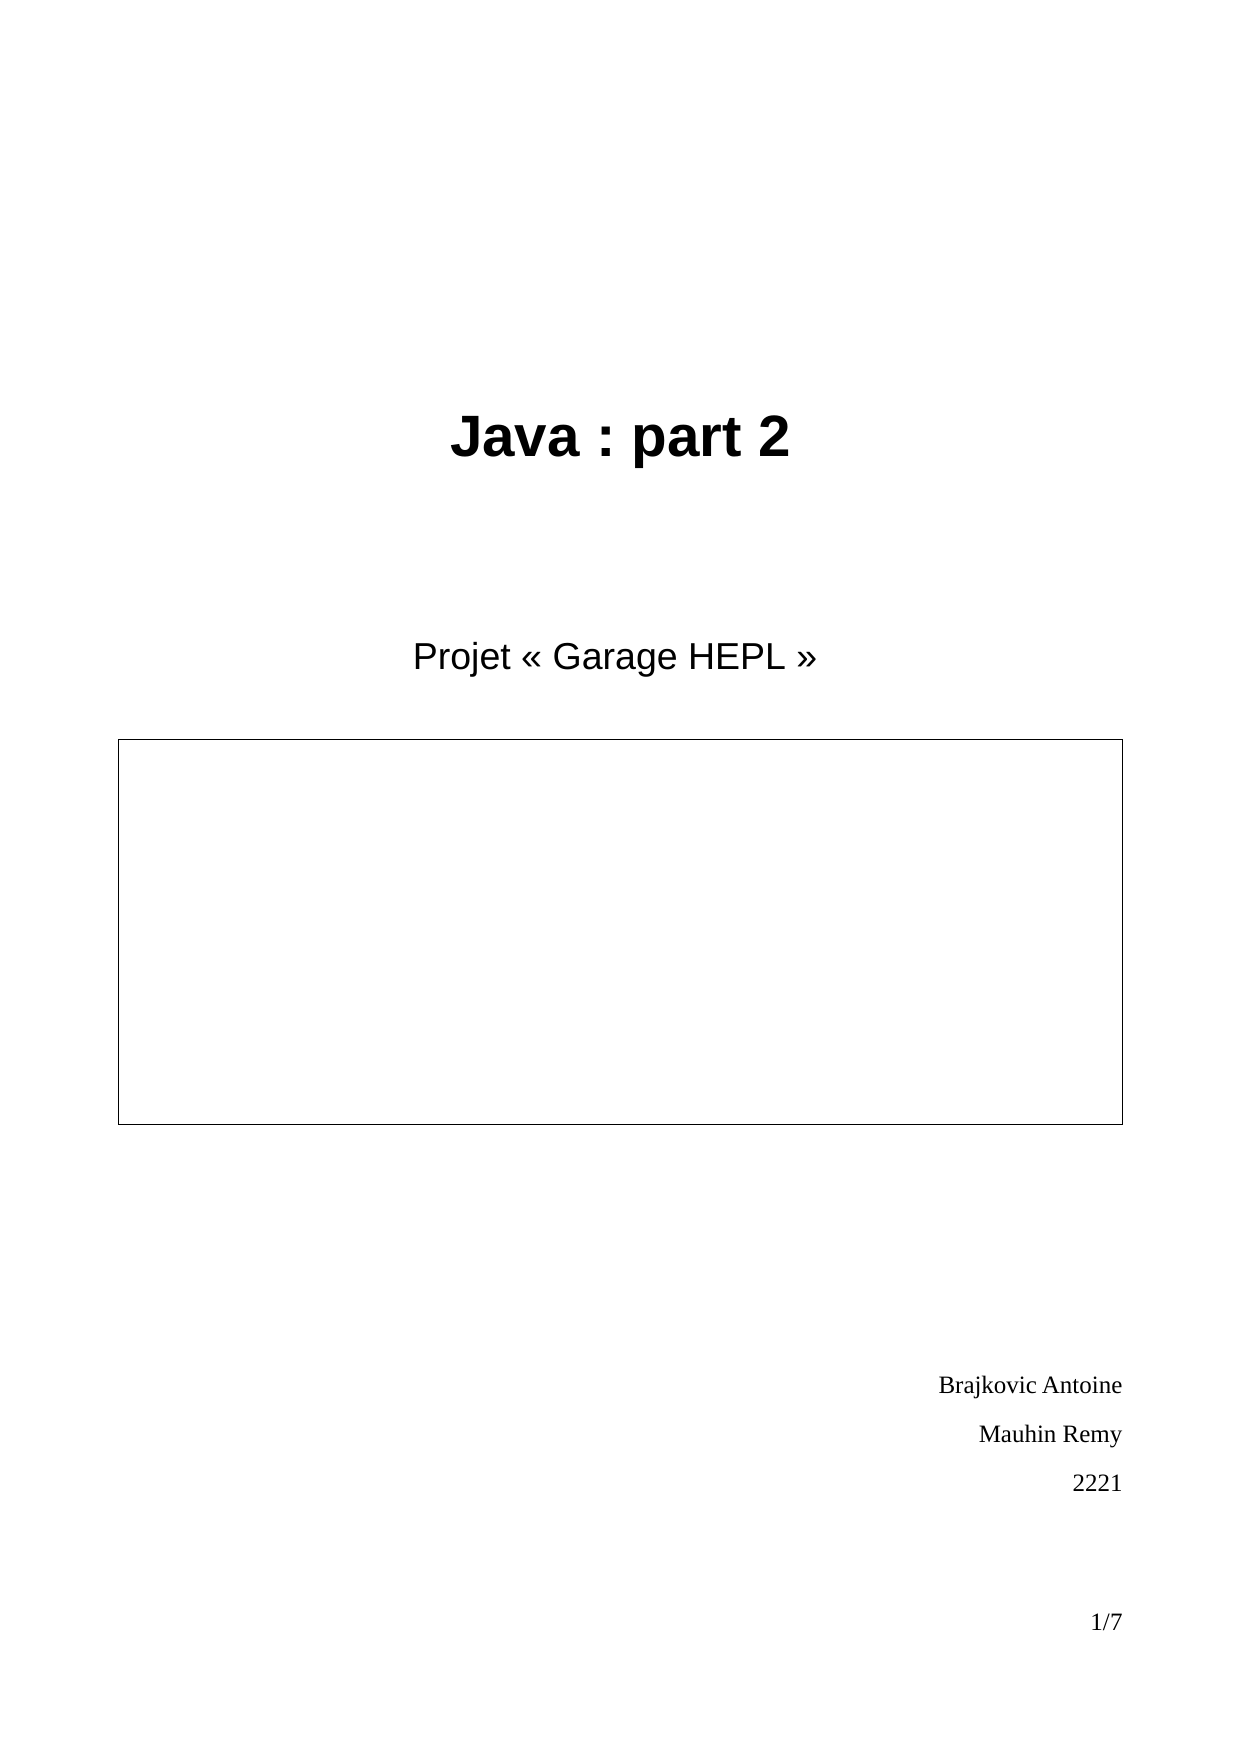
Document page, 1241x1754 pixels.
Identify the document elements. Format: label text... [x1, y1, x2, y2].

subtitle Projet « Garage HEPL » [118, 634, 1122, 677]
table_header [119, 740, 1122, 1124]
text Brajkovic Antoine [118, 1370, 1122, 1398]
text 2221 [118, 1468, 1122, 1497]
text Mauhin Remy [118, 1419, 1122, 1448]
title Java : part 2 [118, 401, 1122, 468]
